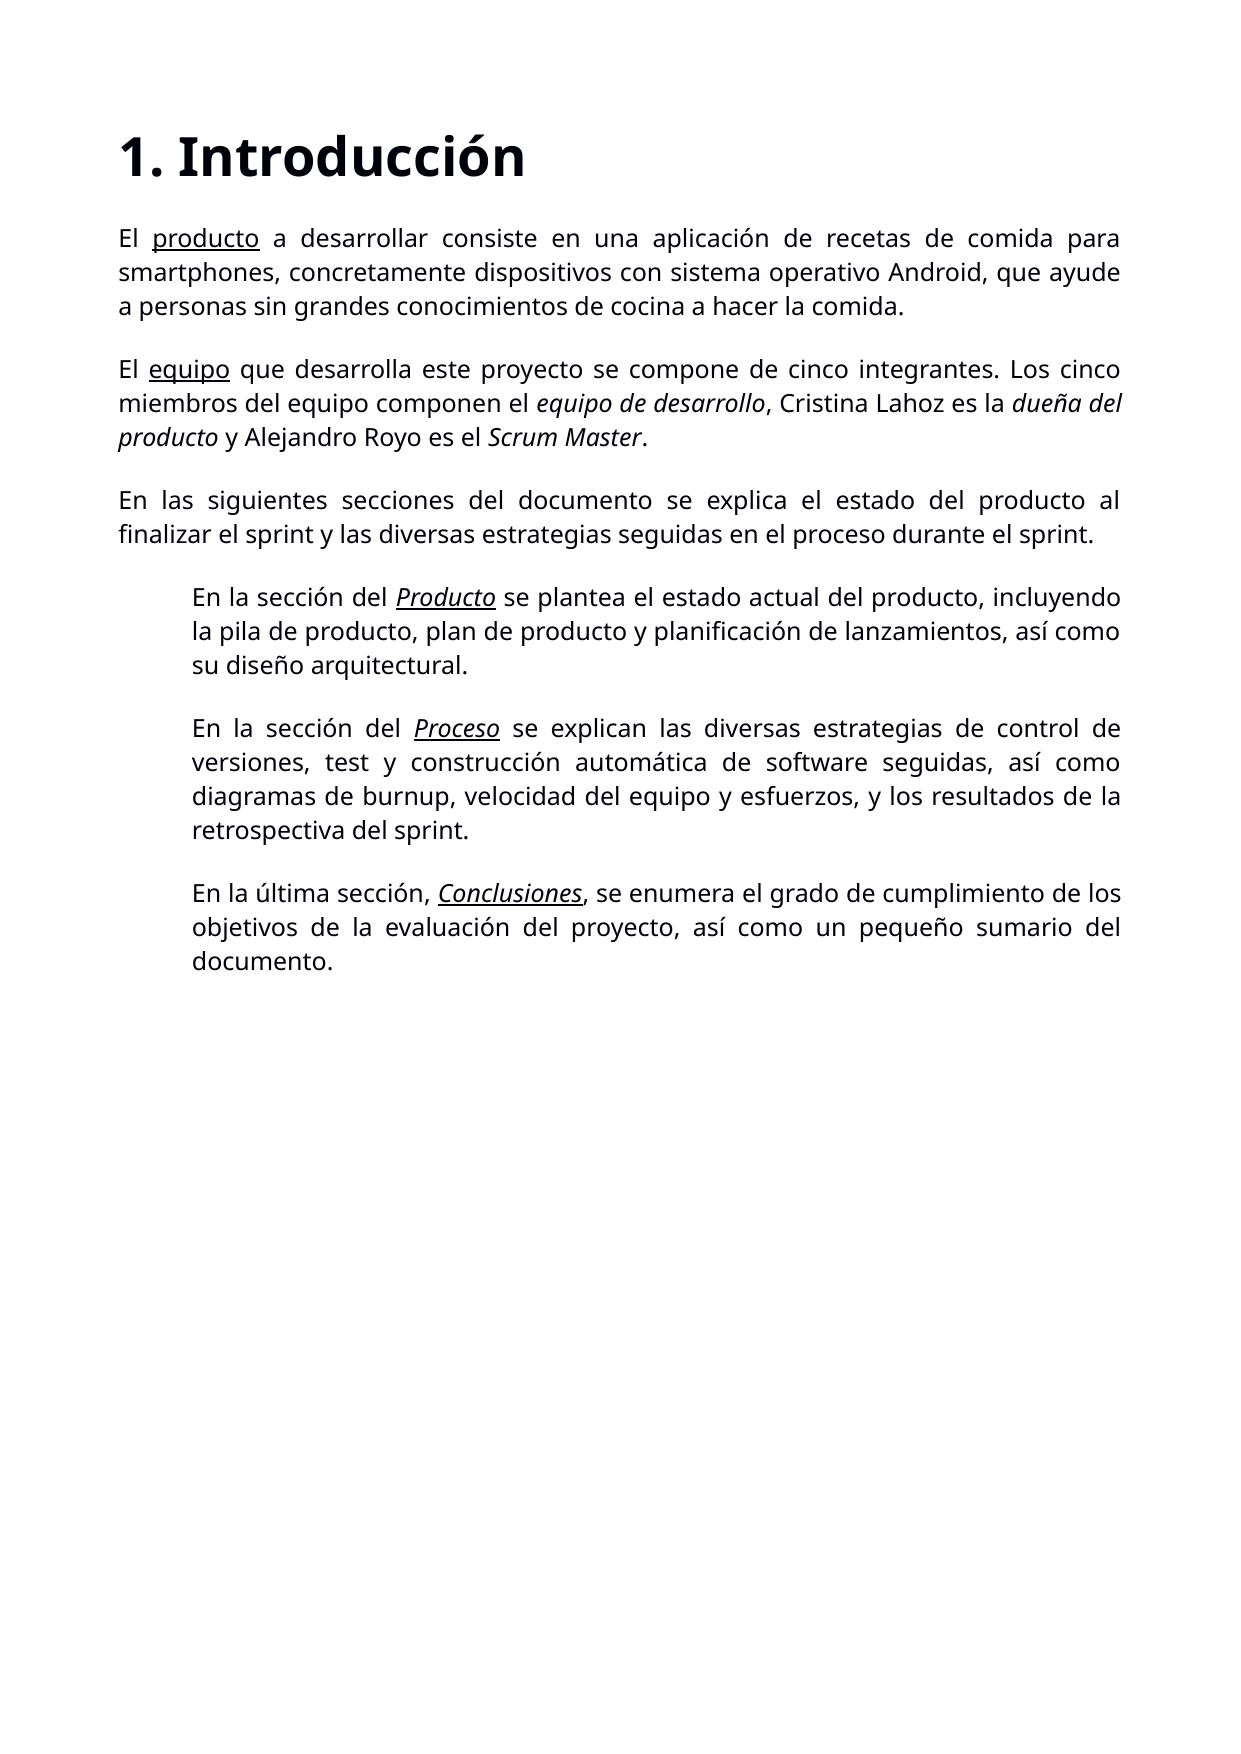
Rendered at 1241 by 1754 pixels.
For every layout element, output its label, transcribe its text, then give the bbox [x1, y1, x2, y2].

text 1. Introducción [118, 118, 1122, 192]
text En la sección del Proceso se explican las diversas estrategias de control de versiones, test y construcción automática de software seguidas, así como diagramas de burnup, velocidad del equipo y esfuerzos, y los resultados de la retrospectiva del sprint. [192, 710, 1122, 847]
text En la última sección, Conclusiones, se enumera el grado de cumplimiento de los objetivos de la evaluación del proyecto, así como un pequeño sumario del documento. [192, 875, 1122, 977]
text El equipo que desarrolla este proyecto se compone de cinco integrantes. Los cinco miembros del equipo componen el equipo de desarrollo, Cristina Lahoz es la dueña del producto y Alejandro Royo es el Scrum Master. [118, 352, 1122, 454]
text En las siguientes secciones del documento se explica el estado del producto al finalizar el sprint y las diversas estrategias seguidas en el proceso durante el sprint. [118, 482, 1122, 551]
text El producto a desarrollar consiste en una aplicación de recetas de comida para smartphones, concretamente dispositivos con sistema operativo Android, que ayude a personas sin grandes conocimientos de cocina a hacer la comida. [118, 221, 1122, 323]
text En la sección del Producto se plantea el estado actual del producto, incluyendo la pila de producto, plan de producto y planificación de lanzamientos, así como su diseño arquitectural. [192, 579, 1122, 682]
